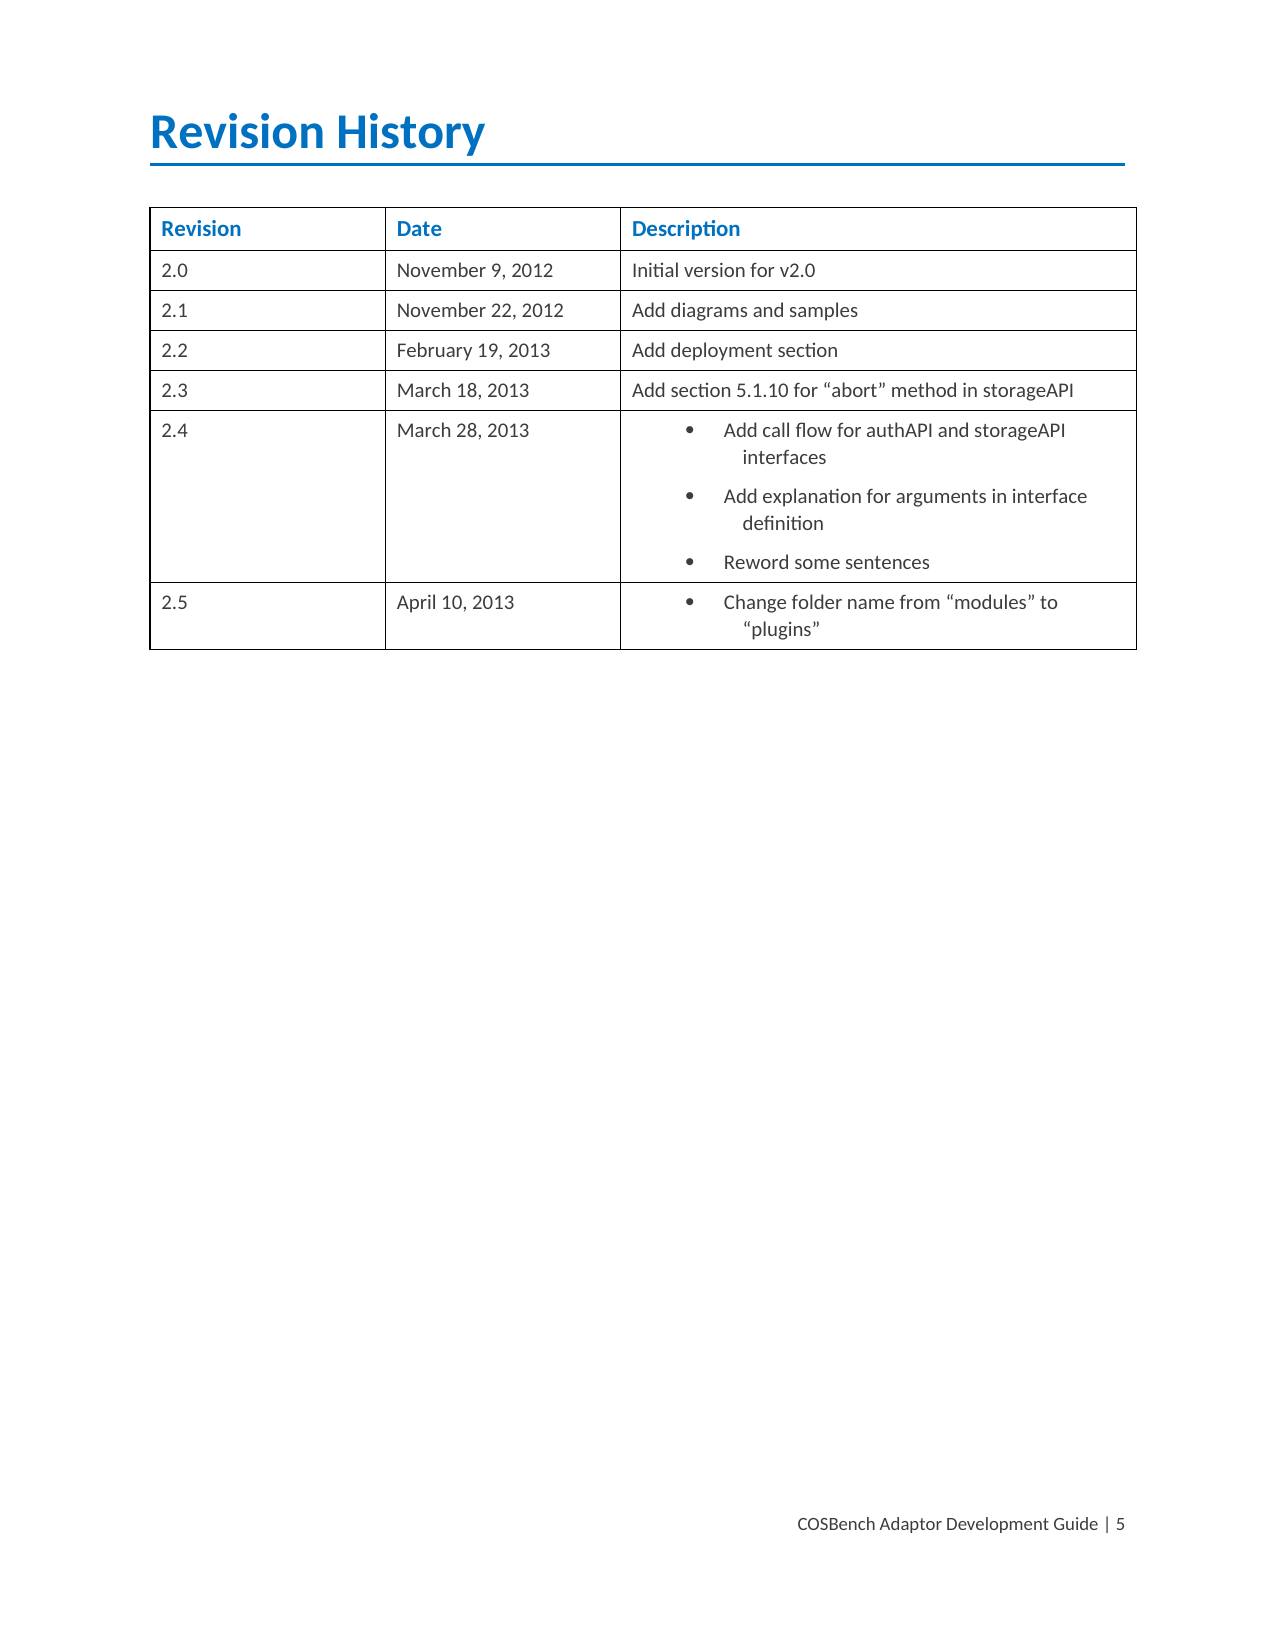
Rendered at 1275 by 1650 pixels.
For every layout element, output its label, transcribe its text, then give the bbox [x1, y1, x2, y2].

table_cell Add diagrams and samples [621, 291, 1136, 330]
table_cell 2.4 [151, 411, 385, 582]
table_header Revision [151, 208, 385, 249]
table_cell 2.3 [151, 371, 385, 410]
table_cell Add section 5.1.10 for “abort” method in storageAPI [621, 371, 1136, 410]
table_cell February 19, 2013 [386, 331, 620, 370]
table_cell March 28, 2013 [386, 411, 620, 582]
table_cell 2.0 [151, 251, 385, 290]
table_cell 2.5 [151, 583, 385, 648]
table_cell 2.1 [151, 291, 385, 330]
text Revision History [150, 100, 1125, 163]
table_cell November 9, 2012 [386, 251, 620, 290]
table_cell March 18, 2013 [386, 371, 620, 410]
table_header Description [621, 208, 1136, 249]
table_cell Add call flow for authAPI and storageAPI interfaces Add explanation for arguments in interface definition Reword some sentences [621, 411, 1136, 582]
table_cell Add deployment section [621, 331, 1136, 370]
table_cell Initial version for v2.0 [621, 251, 1136, 290]
table_cell Change folder name from “modules” to “plugins” [621, 583, 1136, 648]
table_header Date [386, 208, 620, 249]
table_cell November 22, 2012 [386, 291, 620, 330]
table_cell 2.2 [151, 331, 385, 370]
table_cell April 10, 2013 [386, 583, 620, 648]
